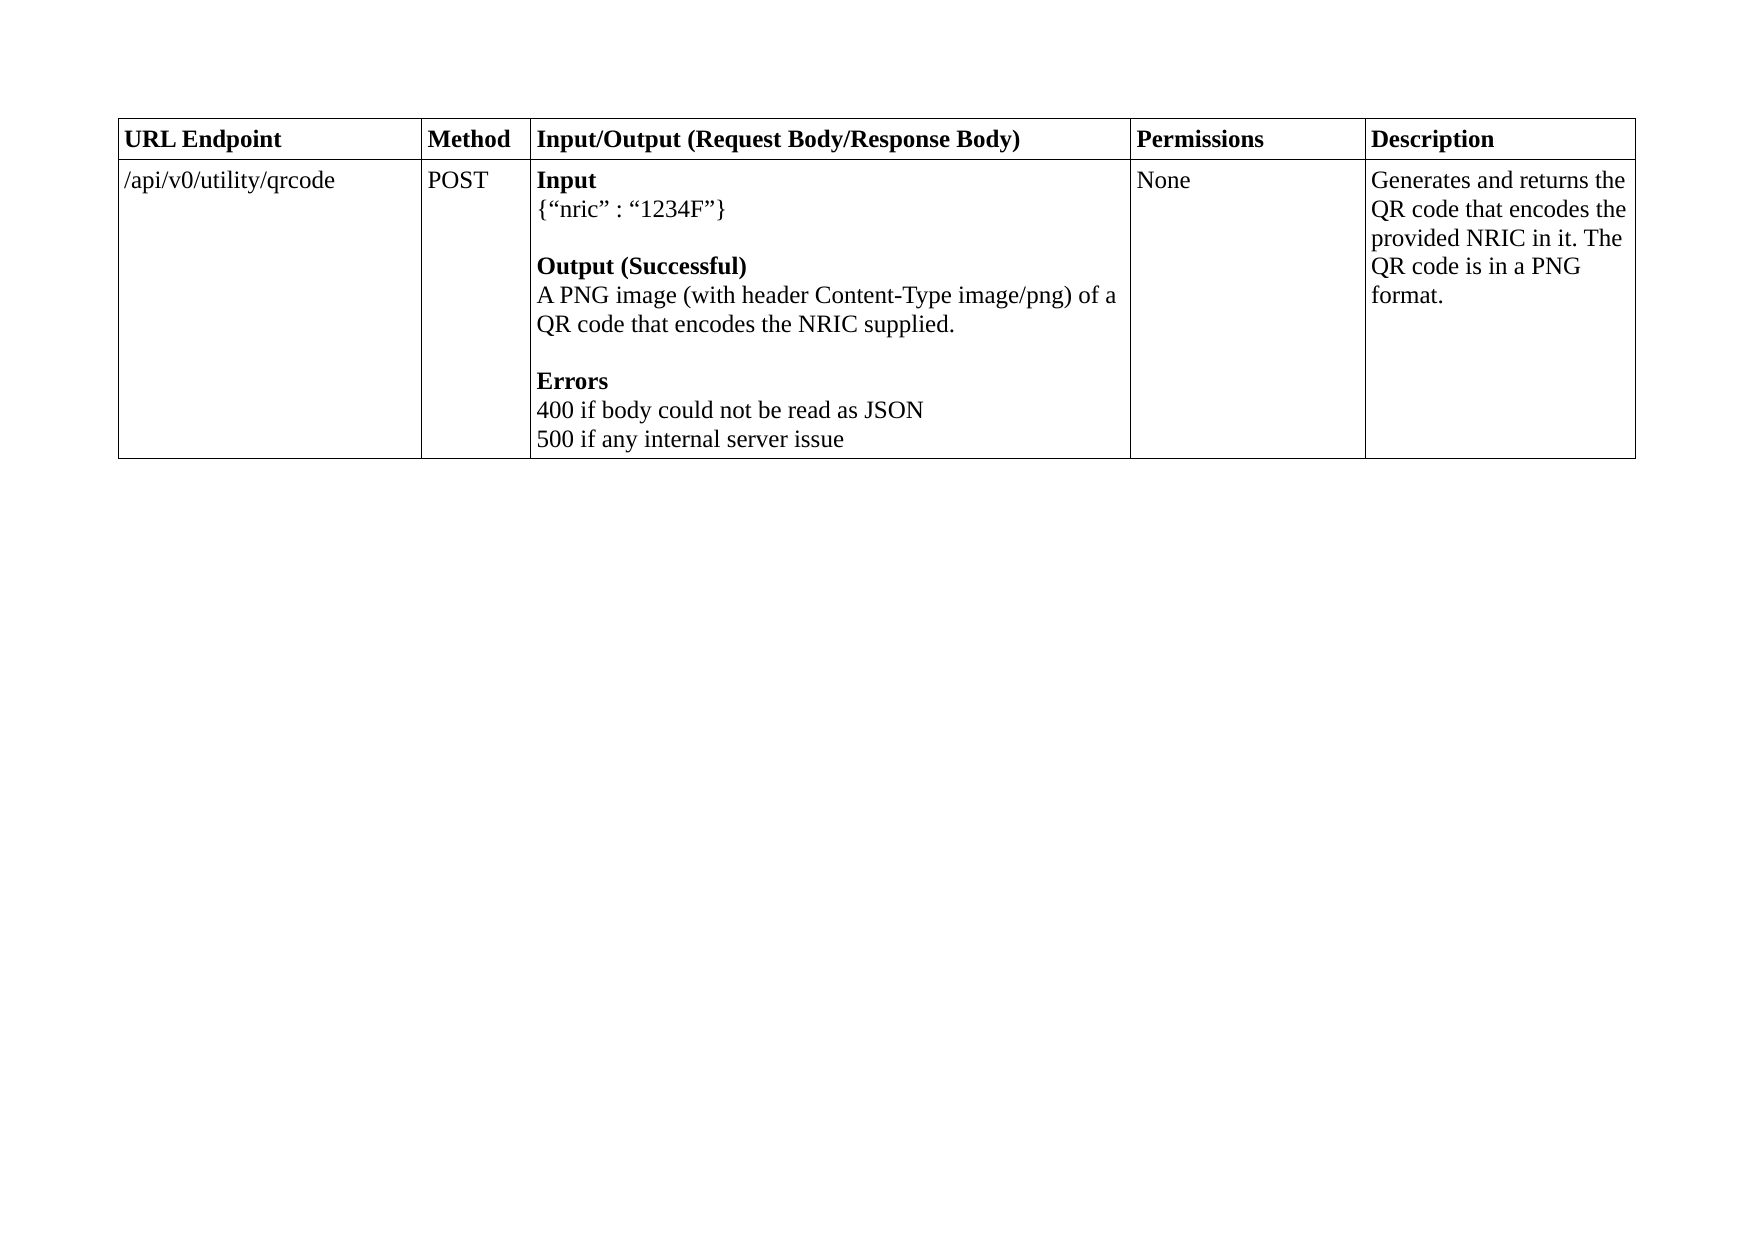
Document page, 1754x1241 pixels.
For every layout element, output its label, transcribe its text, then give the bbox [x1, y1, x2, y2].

table_cell POST [422, 160, 530, 458]
table_cell Generates and returns the QR code that encodes the provided NRIC in it. The QR code is in a PNG format. [1366, 160, 1635, 458]
table_header Method [422, 119, 530, 159]
table_header Permissions [1131, 119, 1365, 159]
table_header Description [1366, 119, 1635, 159]
table_cell /api/v0/utility/qrcode [119, 160, 421, 458]
table_header URL Endpoint [119, 119, 421, 159]
table_header Input/Output (Request Body/Response Body) [531, 119, 1130, 159]
table_cell Input {“nric” : “1234F”} Output (Successful) A PNG image (with header Content-Type image/png) of a QR code that encodes the NRIC supplied. Errors 400 if body could not be read as JSON 500 if any internal server issue [531, 160, 1130, 458]
table_cell None [1131, 160, 1365, 458]
